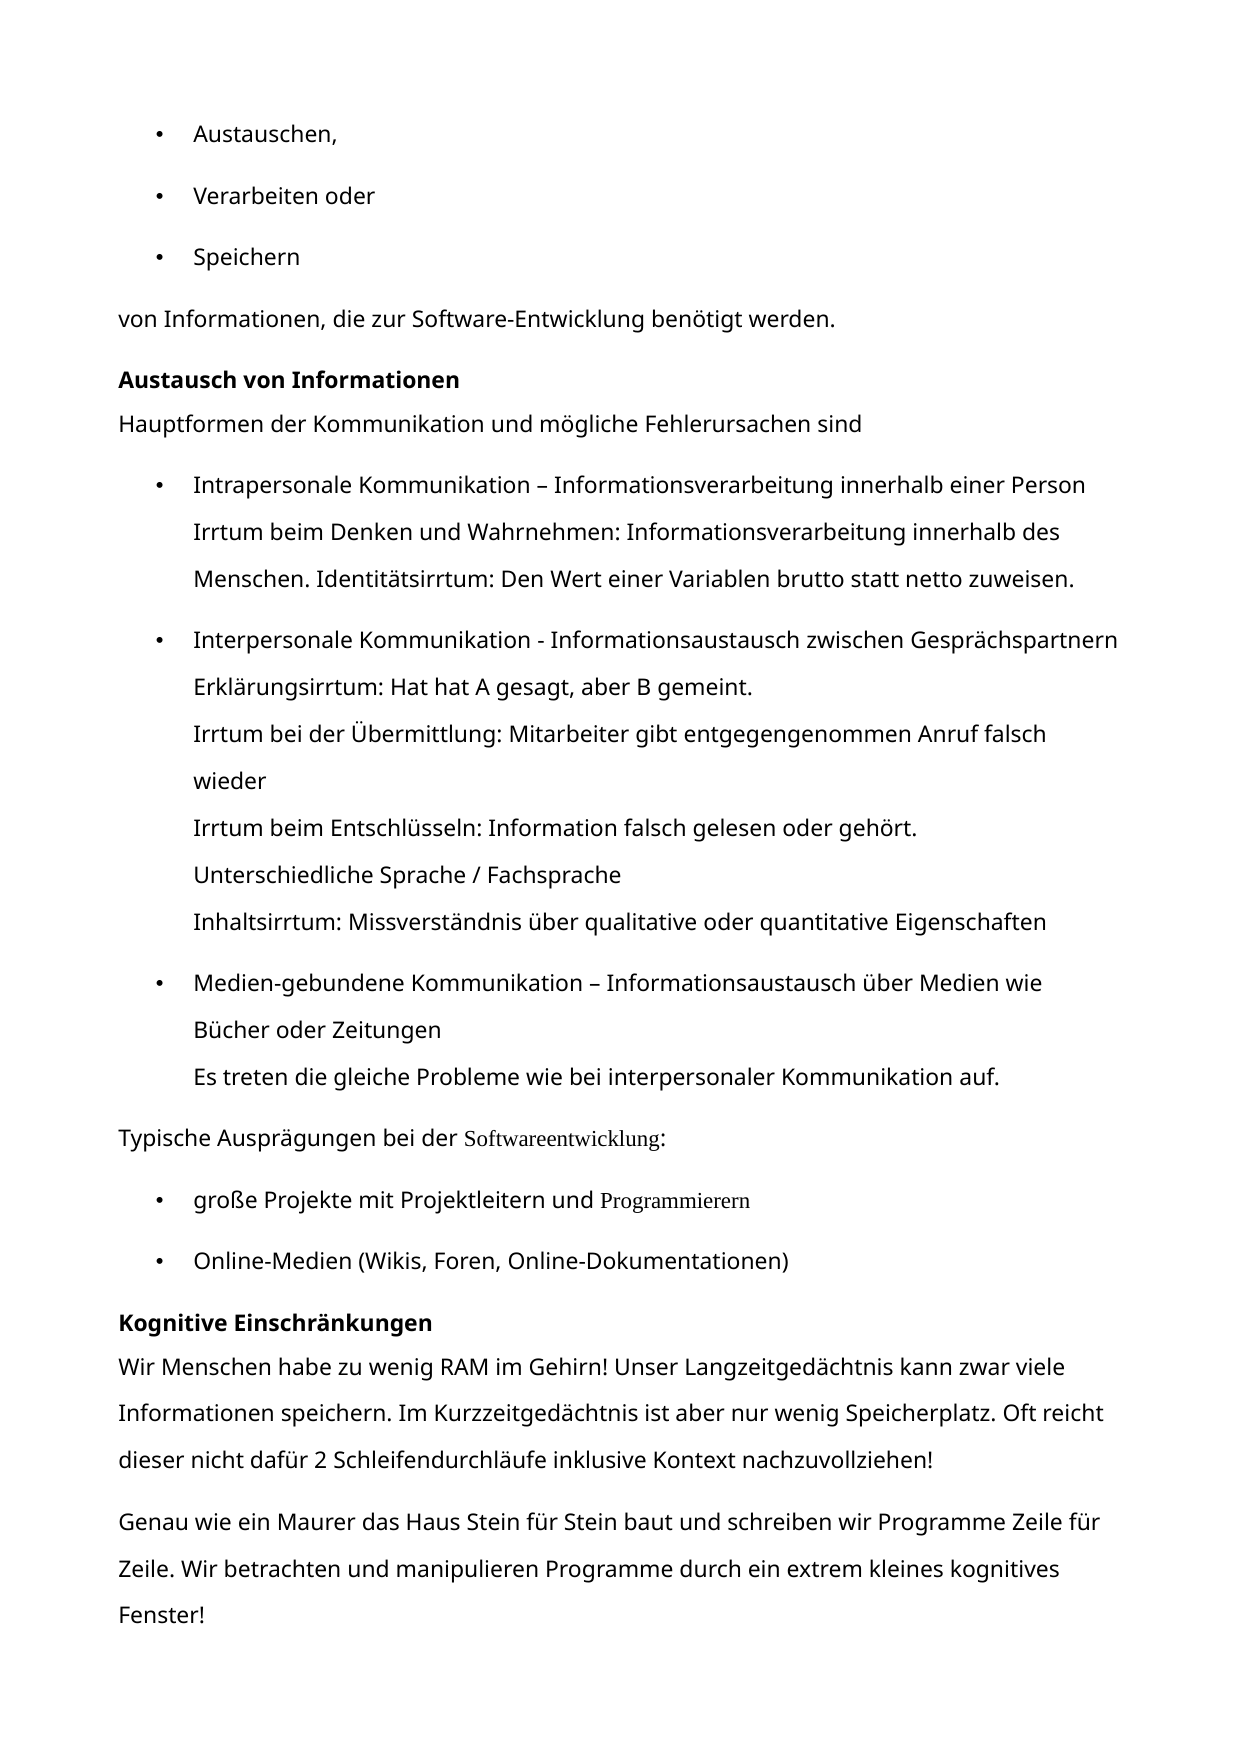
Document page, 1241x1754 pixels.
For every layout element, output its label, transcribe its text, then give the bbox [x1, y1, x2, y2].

list Online-Medien (Wikis, Foren, Online-Dokumentationen) [156, 1245, 1122, 1276]
list Interpersonale Kommunikation - Informationsaustausch zwischen Gesprächspartnern Erklärungsirrtum: Hat hat A gesagt, aber B gemeint. Irrtum bei der Übermittlung: Mitarbeiter gibt entgegengenommen Anruf falsch wieder Irrtum beim Entschlüsseln: Information falsch gelesen oder gehört. Unterschiedliche Sprache / Fachsprache Inhaltsirrtum: Missverständnis über qualitative oder quantitative Eigenschaften [156, 624, 1122, 937]
text Genau wie ein Maurer das Haus Stein für Stein baut und schreiben wir Programme Zeile für Zeile. Wir betrachten und manipulieren Programme durch ein extrem kleines kognitives Fenster! [118, 1506, 1122, 1631]
text Wir Menschen habe zu wenig RAM im Gehirn! Unser Langzeitgedächtnis kann zwar viele Informationen speichern. Im Kurzzeitgedächtnis ist aber nur wenig Speicherplatz. Oft reicht dieser nicht dafür 2 Schleifendurchläufe inklusive Kontext nachzuvollziehen! [118, 1350, 1122, 1475]
list Intrapersonale Kommunikation – Informationsverarbeitung innerhalb einer Person Irrtum beim Denken und Wahrnehmen: Informationsverarbeitung innerhalb des Menschen. Identitätsirrtum: Den Wert einer Variablen brutto statt netto zuweisen. [156, 469, 1122, 594]
subtitle Kognitive Einschränkungen [118, 1307, 1122, 1338]
text Hauptformen der Kommunikation und mögliche Fehlerursachen sind [118, 408, 1122, 439]
list große Projekte mit Projektleitern und Programmierern [156, 1184, 1122, 1215]
list Speichern [156, 241, 1122, 272]
list Medien-gebundene Kommunikation – Informationsaustausch über Medien wie Bücher oder Zeitungen Es treten die gleiche Probleme wie bei interpersonaler Kommunikation auf. [156, 967, 1122, 1092]
text Typische Ausprägungen bei der Softwareentwicklung: [118, 1122, 1122, 1153]
text von Informationen, die zur Software-Entwicklung benötigt werden. [118, 302, 1122, 334]
list Verarbeiten oder [156, 179, 1122, 211]
subtitle Austausch von Informationen [118, 364, 1122, 395]
list Austauschen, [156, 118, 1122, 149]
